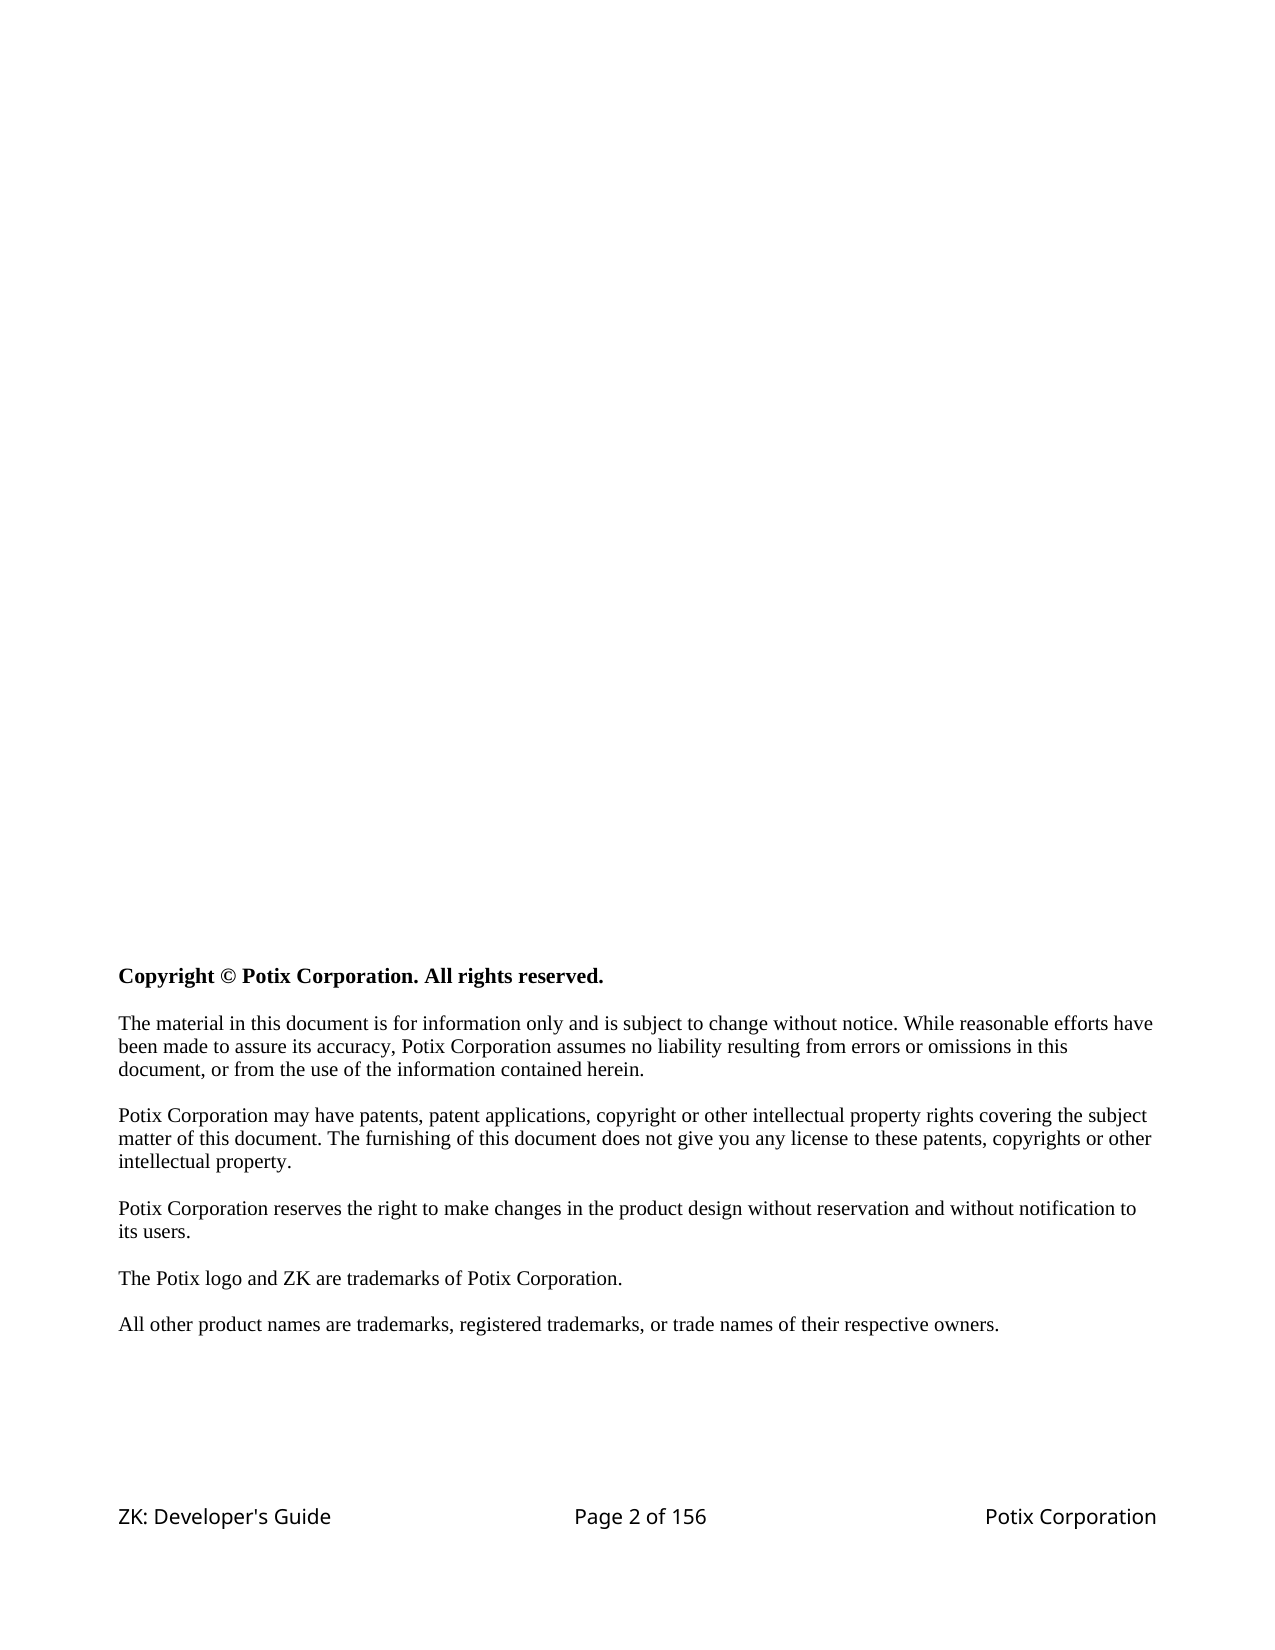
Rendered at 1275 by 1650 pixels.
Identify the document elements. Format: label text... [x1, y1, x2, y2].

text The Potix logo and ZK are trademarks of Potix Corporation. [118, 1267, 1157, 1289]
text Potix Corporation reserves the right to make changes in the product design without reservation and without notification to its users. [118, 1197, 1157, 1243]
text Copyright © Potix Corporation. All rights reserved. [118, 963, 1157, 988]
text All other product names are trademarks, registered trademarks, or trade names of their respective owners. [118, 1313, 1157, 1336]
text The material in this document is for information only and is subject to change without notice. While reasonable efforts have been made to assure its accuracy, Potix Corporation assumes no liability resulting from errors or omissions in this document, or from the use of the information contained herein. [118, 1011, 1157, 1081]
text Potix Corporation may have patents, patent applications, copyright or other intellectual property rights covering the subject matter of this document. The furnishing of this document does not give you any license to these patents, copyrights or other intellectual property. [118, 1104, 1157, 1173]
